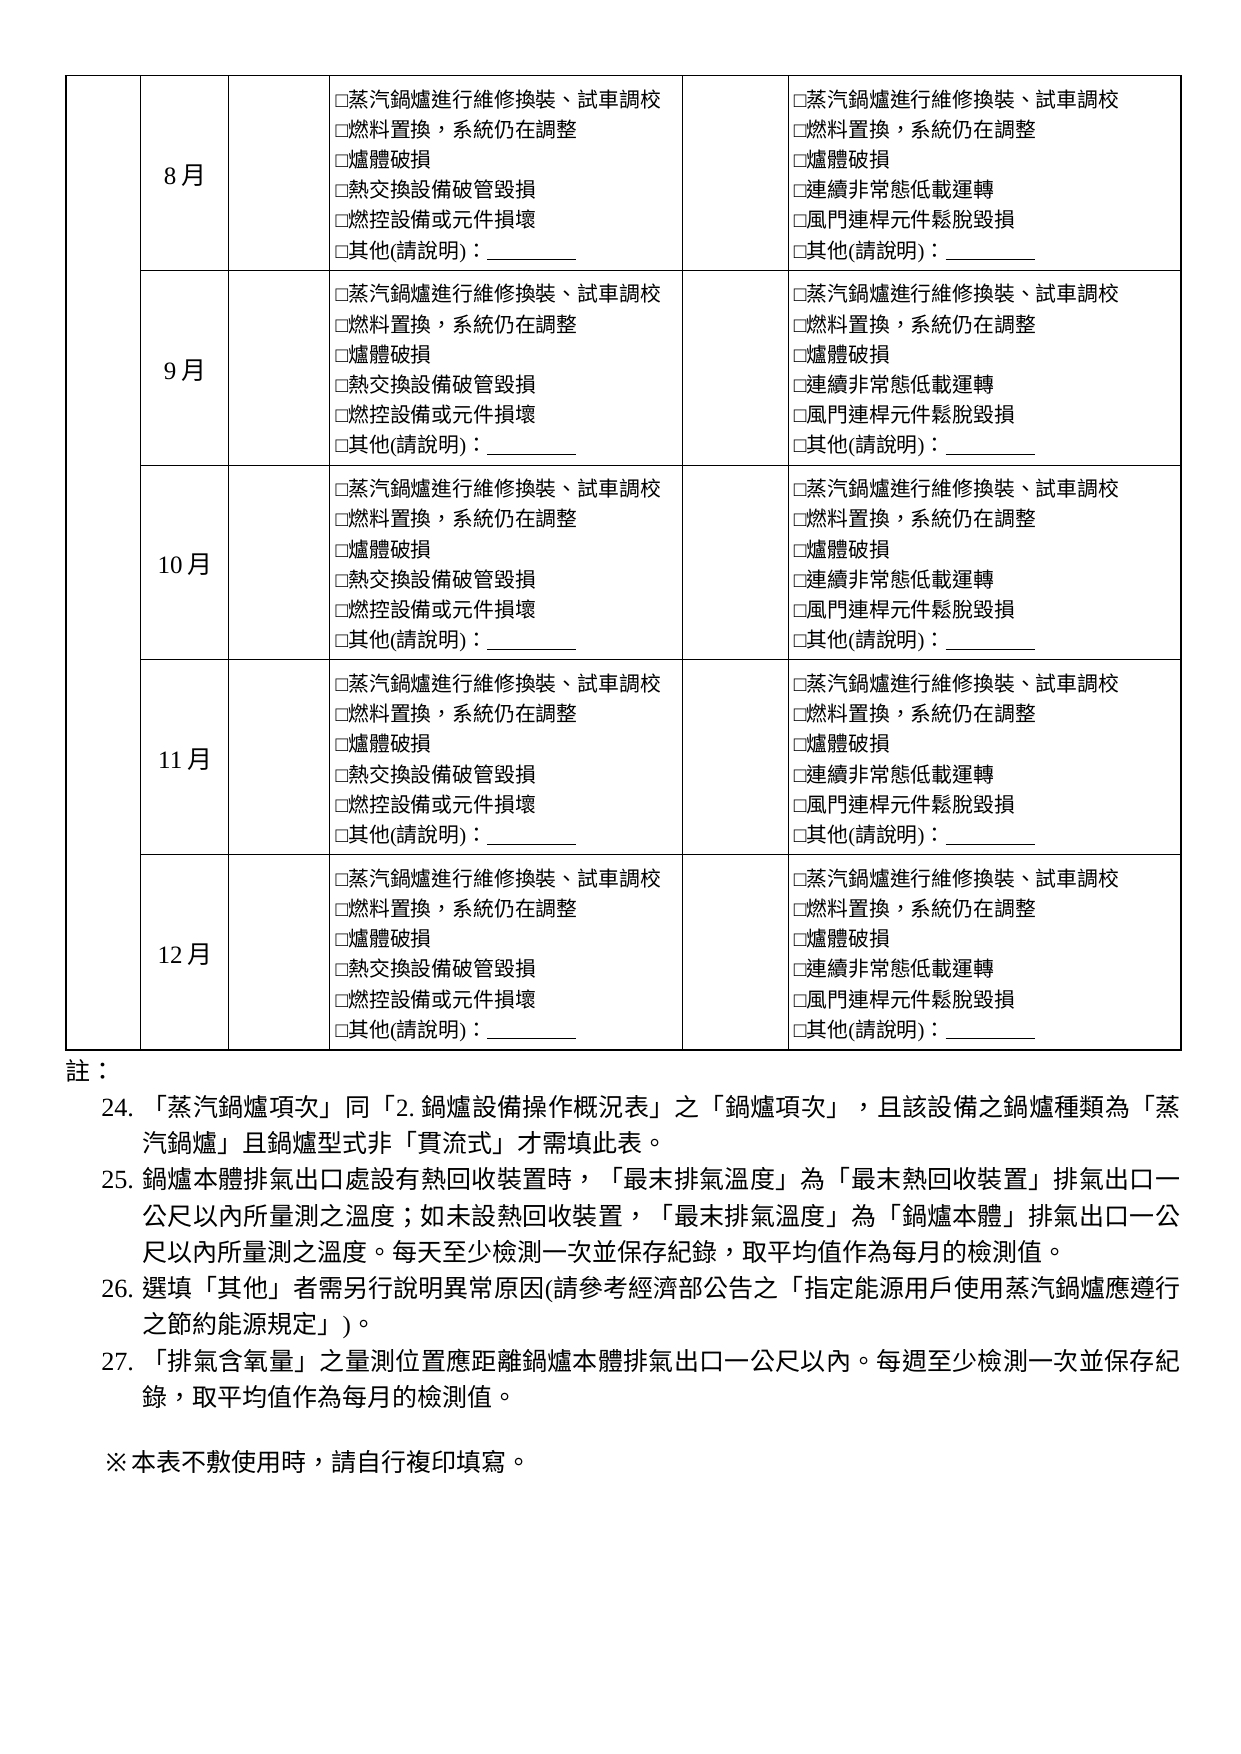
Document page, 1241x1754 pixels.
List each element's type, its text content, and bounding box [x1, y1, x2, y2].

table_cell [683, 660, 788, 854]
table_cell [683, 271, 788, 464]
table_cell 10月 [141, 466, 228, 659]
table_cell [229, 855, 329, 1049]
table_cell □蒸汽鍋爐進行維修換裝、試車調校 □燃料置換，系統仍在調整 □爐體破損 □熱交換設備破管毀損 □燃控設備或元件損壞 □其他(請說明)： [330, 466, 682, 659]
table_cell [683, 466, 788, 659]
table_cell □蒸汽鍋爐進行維修換裝、試車調校 □燃料置換，系統仍在調整 □爐體破損 □熱交換設備破管毀損 □燃控設備或元件損壞 □其他(請說明)： [330, 660, 682, 854]
table_cell □蒸汽鍋爐進行維修換裝、試車調校 □燃料置換，系統仍在調整 □爐體破損 □連續非常態低載運轉 □風門連桿元件鬆脫毀損 □其他(請說明)： [789, 76, 1180, 270]
table_cell □蒸汽鍋爐進行維修換裝、試車調校 □燃料置換，系統仍在調整 □爐體破損 □熱交換設備破管毀損 □燃控設備或元件損壞 □其他(請說明)： [330, 855, 682, 1049]
table_cell [683, 76, 788, 270]
list 「排氣含氧量」之量測位置應距離鍋爐本體排氣出口一公尺以內。每週至少檢測一次並保存紀錄，取平均值作為每月的檢測值。 [101, 1341, 1181, 1413]
table_cell □蒸汽鍋爐進行維修換裝、試車調校 □燃料置換，系統仍在調整 □爐體破損 □連續非常態低載運轉 □風門連桿元件鬆脫毀損 □其他(請說明)： [789, 271, 1180, 464]
table_cell □蒸汽鍋爐進行維修換裝、試車調校 □燃料置換，系統仍在調整 □爐體破損 □連續非常態低載運轉 □風門連桿元件鬆脫毀損 □其他(請說明)： [789, 466, 1180, 659]
list 「蒸汽鍋爐項次」同「2. 鍋爐設備操作概況表」之「鍋爐項次」，且該設備之鍋爐種類為「蒸汽鍋爐」且鍋爐型式非「貫流式」才需填此表。 [101, 1087, 1181, 1160]
table_cell [229, 466, 329, 659]
text 註： [66, 1051, 1181, 1087]
table_cell □蒸汽鍋爐進行維修換裝、試車調校 □燃料置換，系統仍在調整 □爐體破損 □連續非常態低載運轉 □風門連桿元件鬆脫毀損 □其他(請說明)： [789, 660, 1180, 854]
list 鍋爐本體排氣出口處設有熱回收裝置時，「最末排氣溫度」為「最末熱回收裝置」排氣出口一公尺以內所量測之溫度；如未設熱回收裝置，「最末排氣溫度」為「鍋爐本體」排氣出口一公尺以內所量測之溫度。每天至少檢測一次並保存紀錄，取平均值作為每月的檢測值。 [101, 1160, 1181, 1268]
table_cell 12月 [141, 855, 228, 1049]
table_cell □蒸汽鍋爐進行維修換裝、試車調校 □燃料置換，系統仍在調整 □爐體破損 □連續非常態低載運轉 □風門連桿元件鬆脫毀損 □其他(請說明)： [789, 855, 1180, 1049]
table_cell [229, 271, 329, 464]
table_cell □蒸汽鍋爐進行維修換裝、試車調校 □燃料置換，系統仍在調整 □爐體破損 □熱交換設備破管毀損 □燃控設備或元件損壞 □其他(請說明)： [330, 271, 682, 464]
table_cell [229, 660, 329, 854]
list 選填「其他」者需另行說明異常原因(請參考經濟部公告之「指定能源用戶使用蒸汽鍋爐應遵行之節約能源規定」)。 [101, 1268, 1181, 1341]
table_cell □蒸汽鍋爐進行維修換裝、試車調校 □燃料置換，系統仍在調整 □爐體破損 □熱交換設備破管毀損 □燃控設備或元件損壞 □其他(請說明)： [330, 76, 682, 270]
table_cell 8月 [141, 76, 228, 270]
text ※本表不敷使用時，請自行複印填寫。 [101, 1442, 1181, 1478]
table_cell 9月 [141, 271, 228, 464]
table_cell [229, 76, 329, 270]
table_cell 11月 [141, 660, 228, 854]
table_cell [683, 855, 788, 1049]
